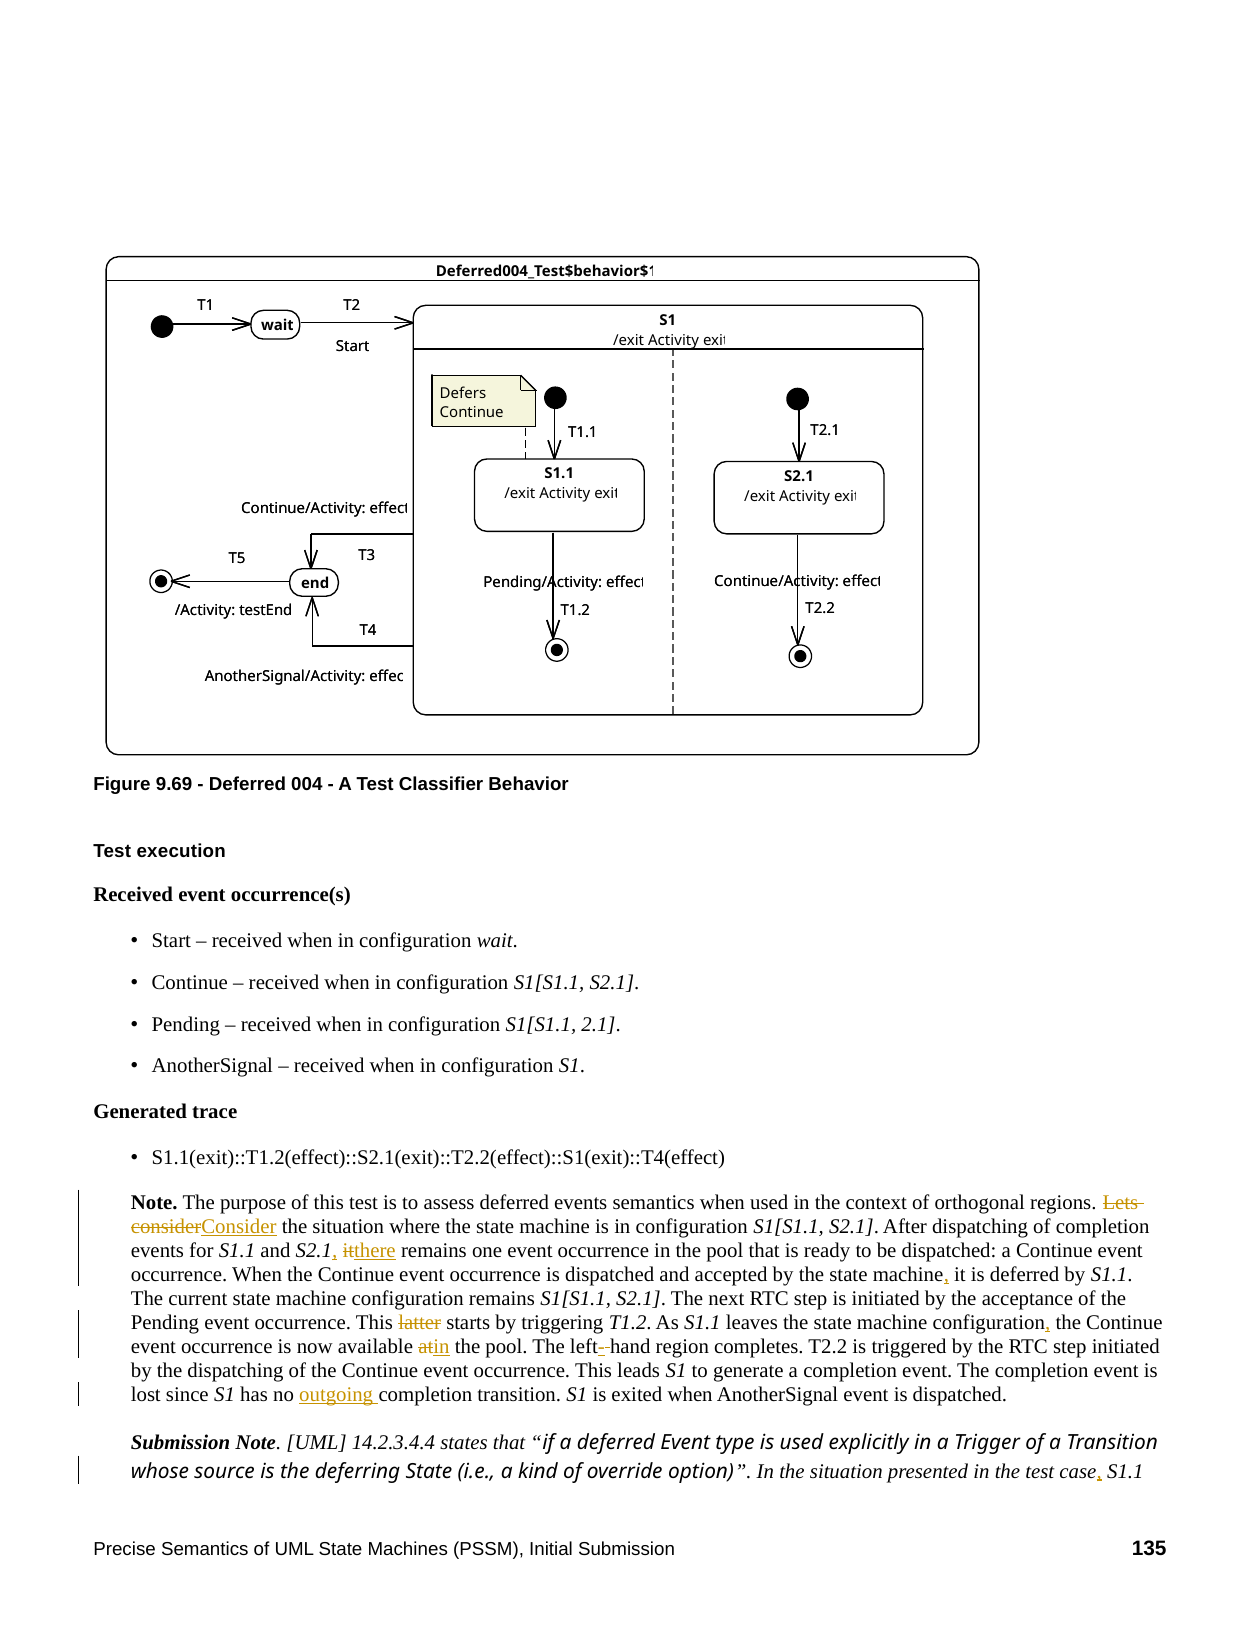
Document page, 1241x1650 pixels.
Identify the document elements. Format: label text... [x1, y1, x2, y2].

text Figure 9.69 - Deferred 004 - A Test Classifier Behavior [93, 243, 993, 794]
list Continue – received when in configuration S1[S1.1, S2.1]. [131, 969, 1164, 994]
subtitle Test execution [93, 840, 1164, 861]
text Generated trace [93, 1098, 1164, 1123]
list Start – received when in configuration wait. [131, 927, 1164, 952]
list AnotherSignal – received when in configuration S1. [131, 1052, 1164, 1077]
list S1.1(exit)::T1.2(effect)::S2.1(exit)::T2.2(effect)::S1(exit)::T4(effect) [131, 1144, 1164, 1169]
list Pending – received when in configuration S1[S1.1, 2.1]. [131, 1011, 1164, 1036]
text Received event occurrence(s) [93, 882, 1164, 906]
text Submission Note. [UML] 14.2.3.4.4 states that “if a deferred Event type is used explicitly in a Trigger of a Transition whose source is the deferring State (i.e., a kind of override option)”. In the situation presented in the test case, S1.1 [131, 1427, 1164, 1484]
text Note. The purpose of this test is to assess deferred events semantics when used in the context of orthogonal regions. Consider the situation where the state machine is in configuration S1[S1.1, S2.1]. After dispatching of completion events for S1.1 and S2.1, there remains one event occurrence in the pool that is ready to be dispatched: a Continue event occurrence. When the Continue event occurrence is dispatched and accepted by the state machine, it is deferred by S1.1. The current state machine configuration remains S1[S1.1, S2.1]. The next RTC step is initiated by the acceptance of the Pending event occurrence. This starts by triggering T1.2. As S1.1 leaves the state machine configuration, the Continue event occurrence is now available in the pool. The left-hand region completes. T2.2 is triggered by the RTC step initiated by the dispatching of the Continue event occurrence. This leads S1 to generate a completion event. The completion event is lost since S1 has no outgoing completion transition. S1 is exited when AnotherSignal event is dispatched. [131, 1190, 1164, 1406]
